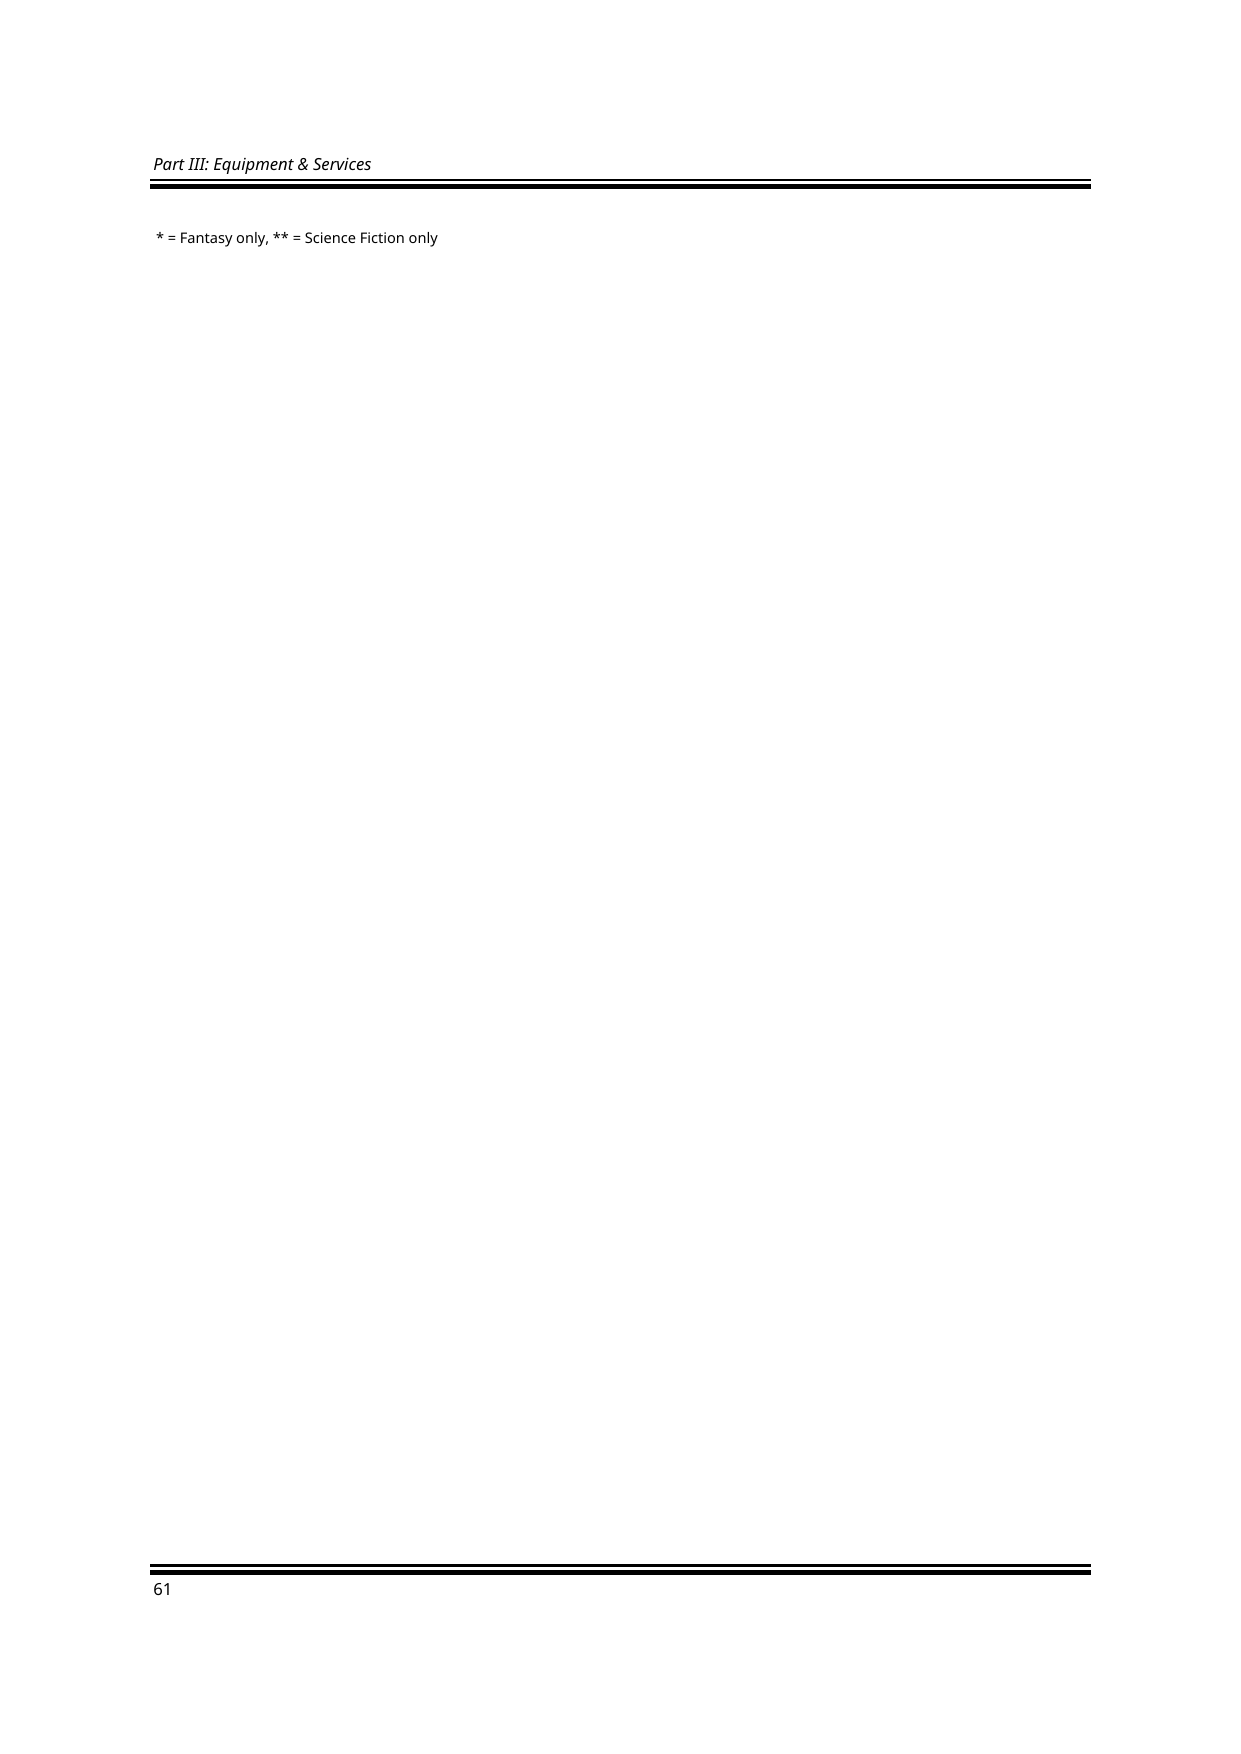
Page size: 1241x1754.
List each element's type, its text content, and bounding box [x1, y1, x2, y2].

table_cell * = Fantasy only, ** = Science Fiction only [150, 219, 605, 253]
